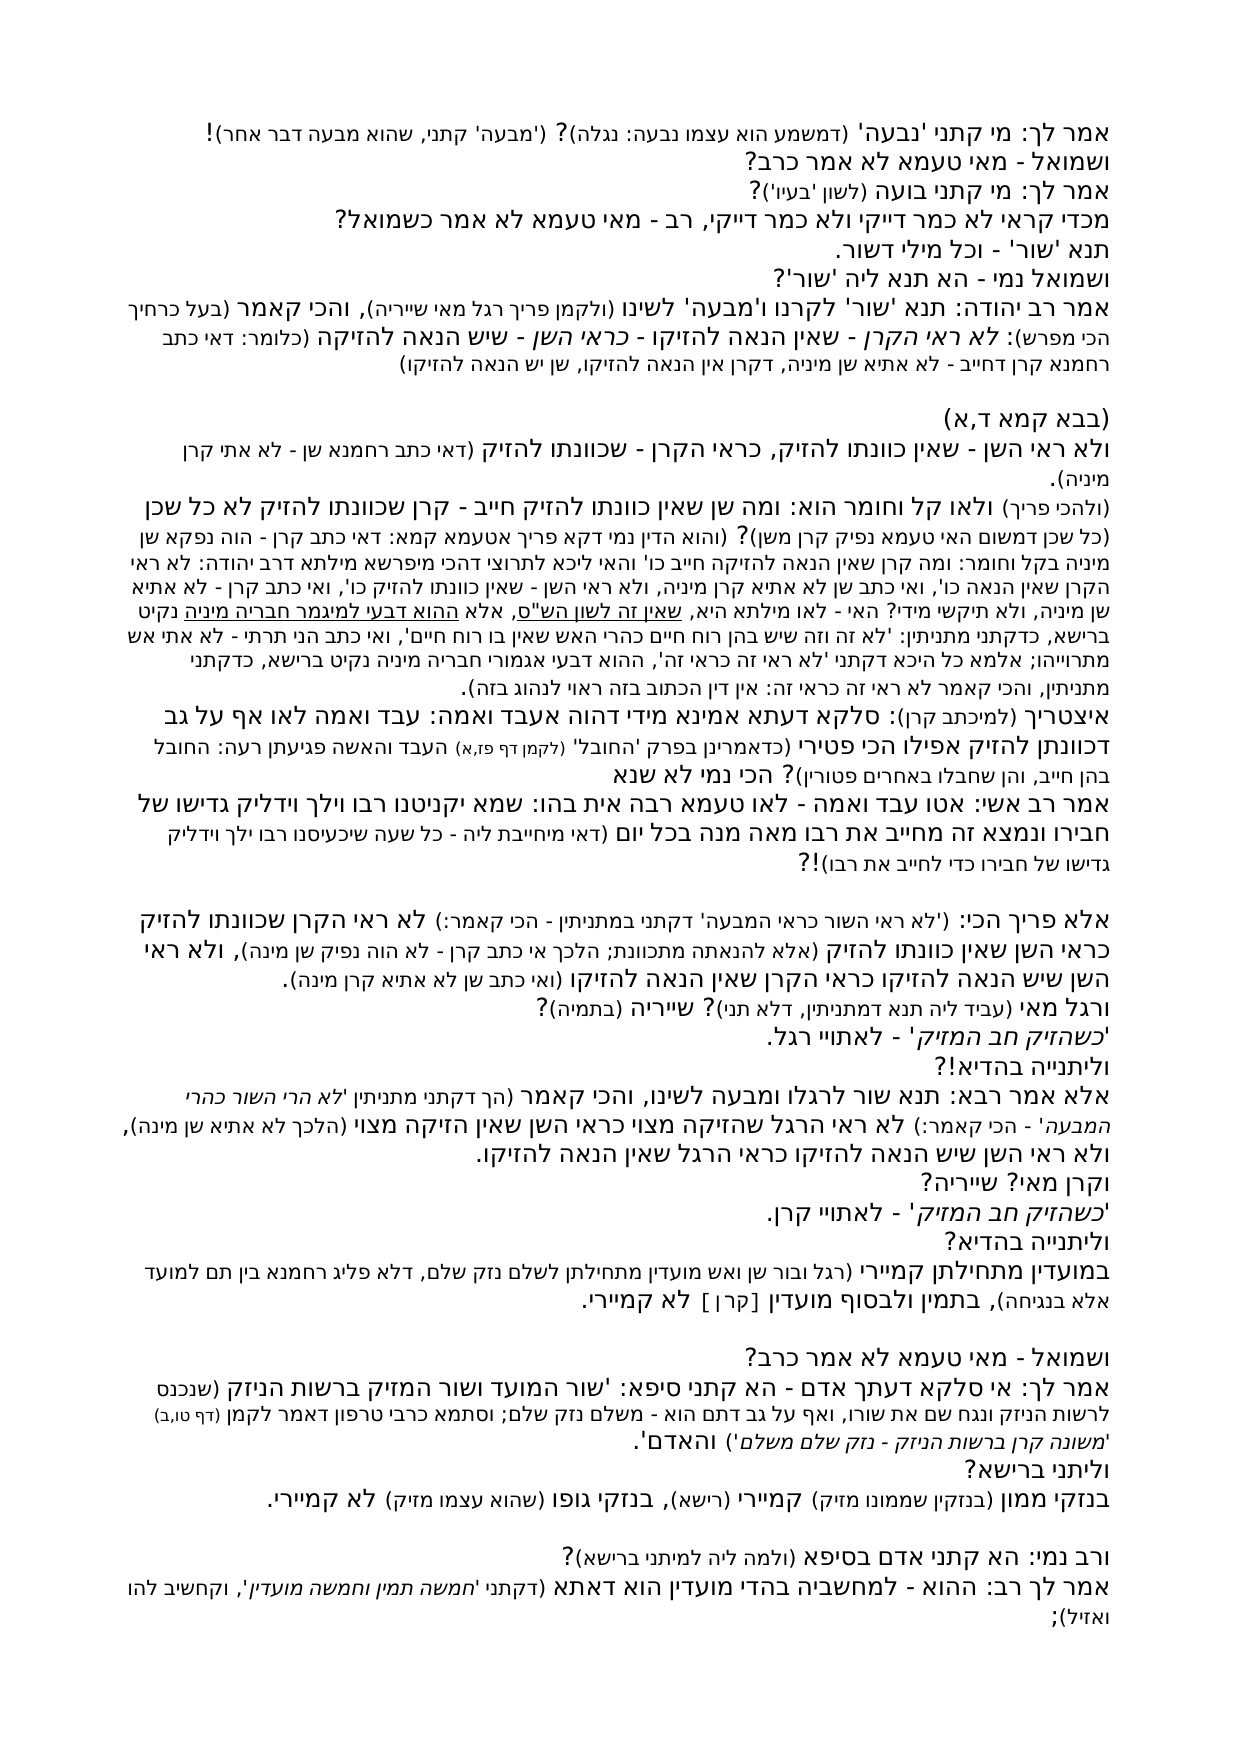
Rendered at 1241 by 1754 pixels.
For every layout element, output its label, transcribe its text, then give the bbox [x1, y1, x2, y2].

text מכדי קראי לא כמר דייקי ולא כמר דייקי, רב - מאי טעמא לא אמר כשמואל? [118, 206, 1110, 235]
text תנא 'שור' - וכל מילי דשור. [118, 235, 1110, 264]
text אמר לך: מי קתני 'נבעה' (דמשמע הוא עצמו נבעה: נגלה)? ('מבעה' קתני, שהוא מבעה דבר אחר)! [118, 118, 1110, 147]
text אלא אמר רבא: תנא שור לרגלו ומבעה לשינו, והכי קאמר (הך דקתני מתניתין 'לא הרי השור כהרי המבעה' - הכי קאמר:) לא ראי הרגל שהזיקה מצוי כראי השן שאין הזיקה מצוי (הלכך לא אתיא שן מינה), ולא ראי השן שיש הנאה להזיקו כראי הרגל שאין הנאה להזיקו. [118, 1081, 1110, 1168]
text (בבא קמא ד,א) [118, 405, 1110, 434]
text בנזקי ממון (בנזקין שממונו מזיק) קמיירי (רישא), בנזקי גופו (שהוא עצמו מזיק) לא קמיירי. [118, 1484, 1110, 1514]
text ורגל מאי (עביד ליה תנא דמתניתין, דלא תני)? שייריה (בתמיה)? [118, 993, 1110, 1022]
text ולא ראי השן - שאין כוונתו להזיק, כראי הקרן - שכוונתו להזיק (דאי כתב רחמנא שן - לא אתי קרן מיניה). [118, 434, 1110, 492]
text איצטריך (למיכתב קרן): סלקא דעתא אמינא מידי דהוה אעבד ואמה: עבד ואמה לאו אף על גב דכוונתן להזיק אפילו הכי פטירי (כדאמרינן בפרק 'החובל' (לקמן דף פז,א) העבד והאשה פגיעתן רעה: החובל בהן חייב, והן שחבלו באחרים פטורין)? הכי נמי לא שנא [118, 702, 1110, 789]
text וליתנייה בהדיא? [118, 1227, 1110, 1256]
text ושמואל - מאי טעמא לא אמר כרב? [118, 147, 1110, 176]
text במועדין מתחילתן קמיירי (רגל ובור שן ואש מועדין מתחילתן לשלם נזק שלם, דלא פליג רחמנא בין תם למועד אלא בנגיחה), בתמין ולבסוף מועדין [קרן] לא קמיירי. [118, 1256, 1110, 1315]
text (ולהכי פריך) ולאו קל וחומר הוא: ומה שן שאין כוונתו להזיק חייב - קרן שכוונתו להזיק לא כל שכן (כל שכן דמשום האי טעמא נפיק קרן משן)? (והוא הדין נמי דקא פריך אטעמא קמא: דאי כתב קרן - הוה נפקא שן מיניה בקל וחומר: ומה קרן שאין הנאה להזיקה חייב כו' והאי ליכא לתרוצי דהכי מיפרשא מילתא דרב יהודה: לא ראי הקרן שאין הנאה כו', ואי כתב שן לא אתיא קרן מיניה, ולא ראי השן - שאין כוונתו להזיק כו', ואי כתב קרן - לא אתיא שן מיניה, ולא תיקשי מידי? האי - לאו מילתא היא, שאין זה לשון הש"ס, אלא ההוא דבעי למיגמר חבריה מיניה נקיט ברישא, כדקתני מתניתין: 'לא זה וזה שיש בהן רוח חיים כהרי האש שאין בו רוח חיים', ואי כתב הני תרתי - לא אתי אש מתרוייהו; אלמא כל היכא דקתני 'לא ראי זה כראי זה', ההוא דבעי אגמורי חבריה מיניה נקיט ברישא, כדקתני מתניתין, והכי קאמר לא ראי זה כראי זה: אין דין הכתוב בזה ראוי לנהוג בזה). [118, 492, 1110, 702]
text וקרן מאי? שייריה? [118, 1168, 1110, 1198]
text ורב נמי: הא קתני אדם בסיפא (ולמה ליה למיתני ברישא)? [118, 1542, 1110, 1572]
text 'כשהזיק חב המזיק' - לאתויי רגל. [118, 1022, 1110, 1052]
text אמר לך: אי סלקא דעתך אדם - הא קתני סיפא: 'שור המועד ושור המזיק ברשות הניזק (שנכנס לרשות הניזק ונגח שם את שורו, ואף על גב דתם הוא - משלם נזק שלם; וסתמא כרבי טרפון דאמר לקמן (דף טו,ב) 'משונה קרן ברשות הניזק - נזק שלם משלם') והאדם'. [118, 1373, 1110, 1455]
text אמר רב יהודה: תנא 'שור' לקרנו ו'מבעה' לשינו (ולקמן פריך רגל מאי שייריה), והכי קאמר (בעל כרחיך הכי מפרש): לא ראי הקרן - שאין הנאה להזיקו - כראי השן - שיש הנאה להזיקה (כלומר: דאי כתב רחמנא קרן דחייב - לא אתיא שן מיניה, דקרן אין הנאה להזיקו, שן יש הנאה להזיקו) [118, 293, 1110, 376]
text 'כשהזיק חב המזיק' - לאתויי קרן. [118, 1198, 1110, 1227]
text וליתני ברישא? [118, 1455, 1110, 1484]
text ושמואל נמי - הא תנא ליה 'שור'? [118, 264, 1110, 293]
text ושמואל - מאי טעמא לא אמר כרב? [118, 1343, 1110, 1373]
text אמר לך רב: ההוא - למחשביה בהדי מועדין הוא דאתא (דקתני 'חמשה תמין וחמשה מועדין', וקחשיב להו ואזיל); [118, 1572, 1110, 1630]
text וליתנייה בהדיא!? [118, 1052, 1110, 1081]
text אמר לך: מי קתני בועה (לשון 'בעיו')? [118, 176, 1110, 206]
text אלא פריך הכי: ('לא ראי השור כראי המבעה' דקתני במתניתין - הכי קאמר:) לא ראי הקרן שכוונתו להזיק כראי השן שאין כוונתו להזיק (אלא להנאתה מתכוונת; הלכך אי כתב קרן - לא הוה נפיק שן מינה), ולא ראי השן שיש הנאה להזיקו כראי הקרן שאין הנאה להזיקו (ואי כתב שן לא אתיא קרן מינה). [118, 906, 1110, 993]
text אמר רב אשי: אטו עבד ואמה - לאו טעמא רבה אית בהו: שמא יקניטנו רבו וילך וידליק גדישו של חבירו ונמצא זה מחייב את רבו מאה מנה בכל יום (דאי מיחייבת ליה - כל שעה שיכעיסנו רבו ילך וידליק גדישו של חבירו כדי לחייב את רבו)!? [118, 789, 1110, 877]
